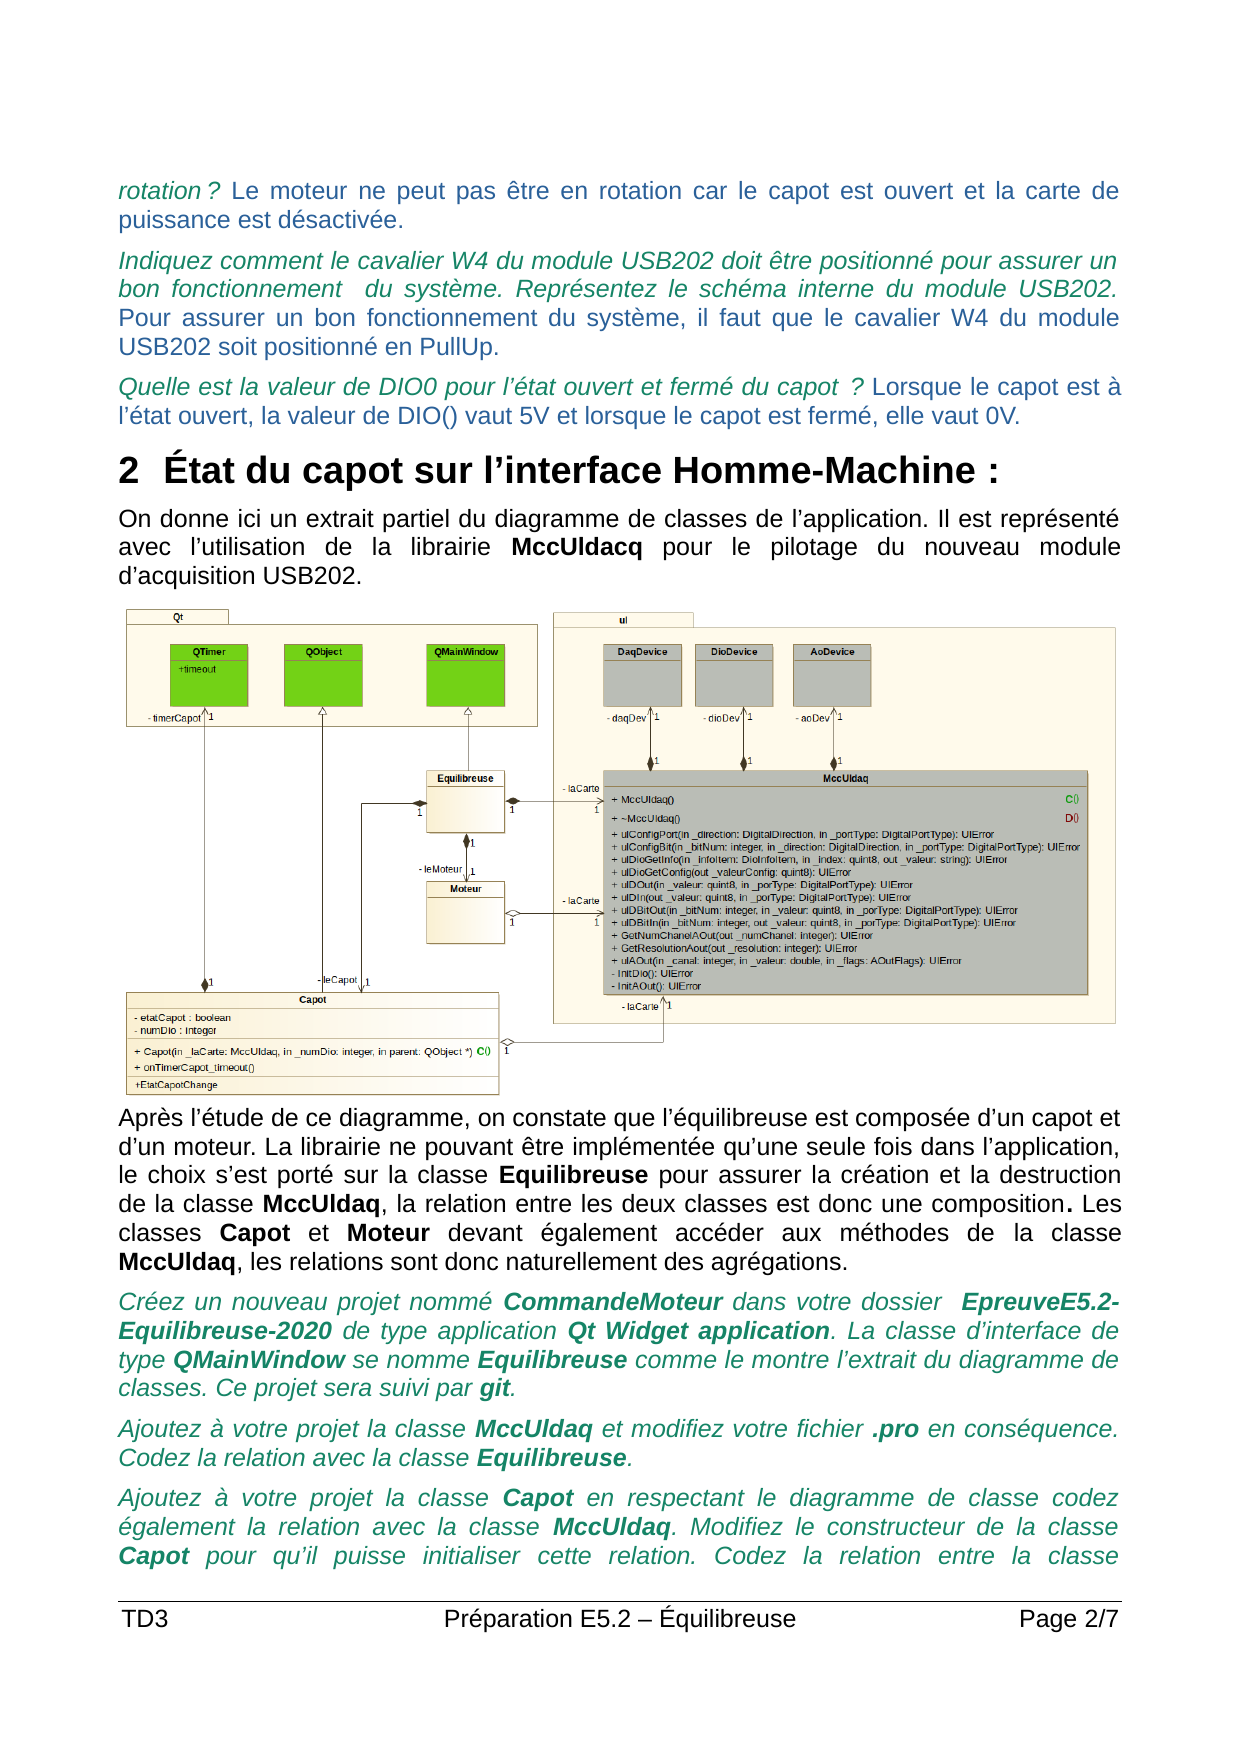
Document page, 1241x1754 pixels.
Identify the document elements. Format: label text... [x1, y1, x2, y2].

subtitle État du capot sur l’interface Homme-Machine : [118, 448, 1122, 491]
text Quelle est la valeur de DIO0 pour l’état ouvert et fermé du capot ? Lorsque le capot est à l’état ouvert, la valeur de DIO() vaut 5V et lorsque le capot est fermé, elle vaut 0V. [118, 372, 1122, 430]
text On donne ici un extrait partiel du diagramme de classes de l’application. Il est représenté avec l’utilisation de la librairie MccUldacq pour le pilotage du nouveau module d’acquisition USB202. [118, 504, 1122, 590]
text Indiquez comment le cavalier W4 du module USB202 doit être positionné pour assurer un bon fonctionnement du système. Représentez le schéma interne du module USB202. Pour assurer un bon fonctionnement du système, il faut que le cavalier W4 du module USB202 soit positionné en PullUp. [118, 246, 1122, 361]
text Créez un nouveau projet nommé CommandeMoteur dans votre dossier EpreuveE5.2-Equilibreuse-2020 de type application Qt Widget application. La classe d’interface de type QMainWindow se nomme Equilibreuse comme le montre l’extrait du diagramme de classes. Ce projet sera suivi par git. [118, 1287, 1122, 1402]
text rotation ? Le moteur ne peut pas être en rotation car le capot est ouvert et la carte de puissance est désactivée. [118, 176, 1122, 234]
picture [118, 601, 1123, 1103]
text Ajoutez à votre projet la classe MccUldaq et modifiez votre fichier .pro en conséquence. Codez la relation avec la classe Equilibreuse. [118, 1414, 1122, 1471]
text Ajoutez à votre projet la classe Capot en respectant le diagramme de classe codez également la relation avec la classe MccUldaq. Modifiez le constructeur de la classe Capot pour qu’il puisse initialiser cette relation. Codez la relation entre la classe [118, 1483, 1122, 1569]
text Après l’étude de ce diagramme, on constate que l’équilibreuse est composée d’un capot et d’un moteur. La librairie ne pouvant être implémentée qu’une seule fois dans l’application, le choix s’est porté sur la classe Equilibreuse pour assurer la création et la destruction de la classe MccUldaq, la relation entre les deux classes est donc une composition. Les classes Capot et Moteur devant également accéder aux méthodes de la classe MccUldaq, les relations sont donc naturellement des agrégations. [118, 1103, 1122, 1275]
